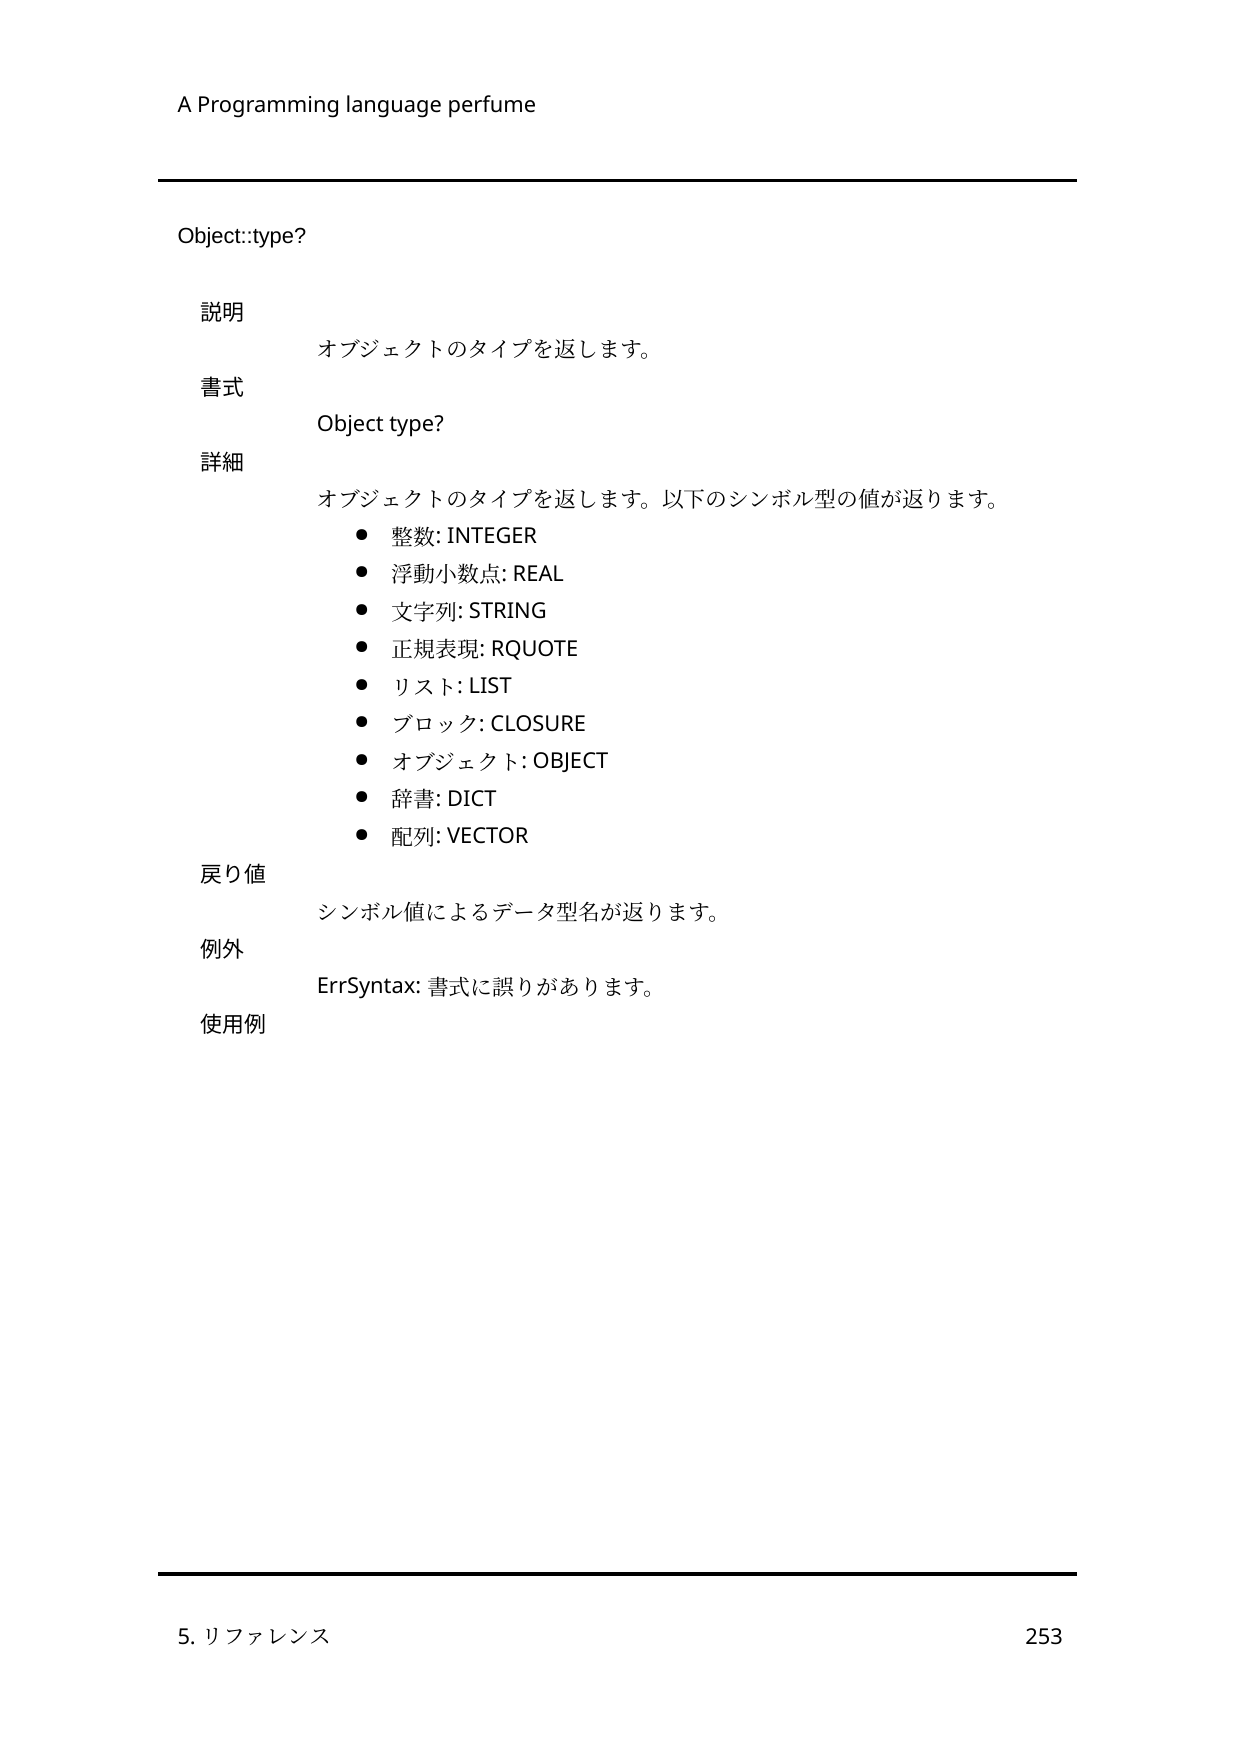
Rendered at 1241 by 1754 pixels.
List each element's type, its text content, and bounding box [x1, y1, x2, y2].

table_cell シンボル値によるデータ型名が返ります。 [317, 854, 1063, 929]
subtitle Object::type? [177, 217, 1063, 254]
table_cell 戻り値 [200, 854, 317, 929]
table_cell Object type? [317, 367, 1063, 442]
table_header オブジェクトのタイプを返します。 [317, 292, 1063, 367]
table_cell 書式 [200, 367, 317, 442]
table_cell オブジェクトのタイプを返します。以下のシンボル型の値が返ります。 整数: INTEGER 浮動小数点: REAL 文字列: STRING 正規表現: RQUOTE リスト: LIST ブロック: CLOSURE オブジェクト: OBJECT 辞書: DICT 配列: VECTOR [317, 442, 1063, 854]
table_cell 詳細 [200, 442, 317, 854]
table_cell 使用例 [200, 1004, 317, 1079]
table_header 説明 [200, 292, 317, 367]
table_cell ErrSyntax: 書式に誤りがあります。 [317, 929, 1063, 1004]
table_cell 例外 [200, 929, 317, 1004]
table_cell [317, 1004, 1063, 1079]
